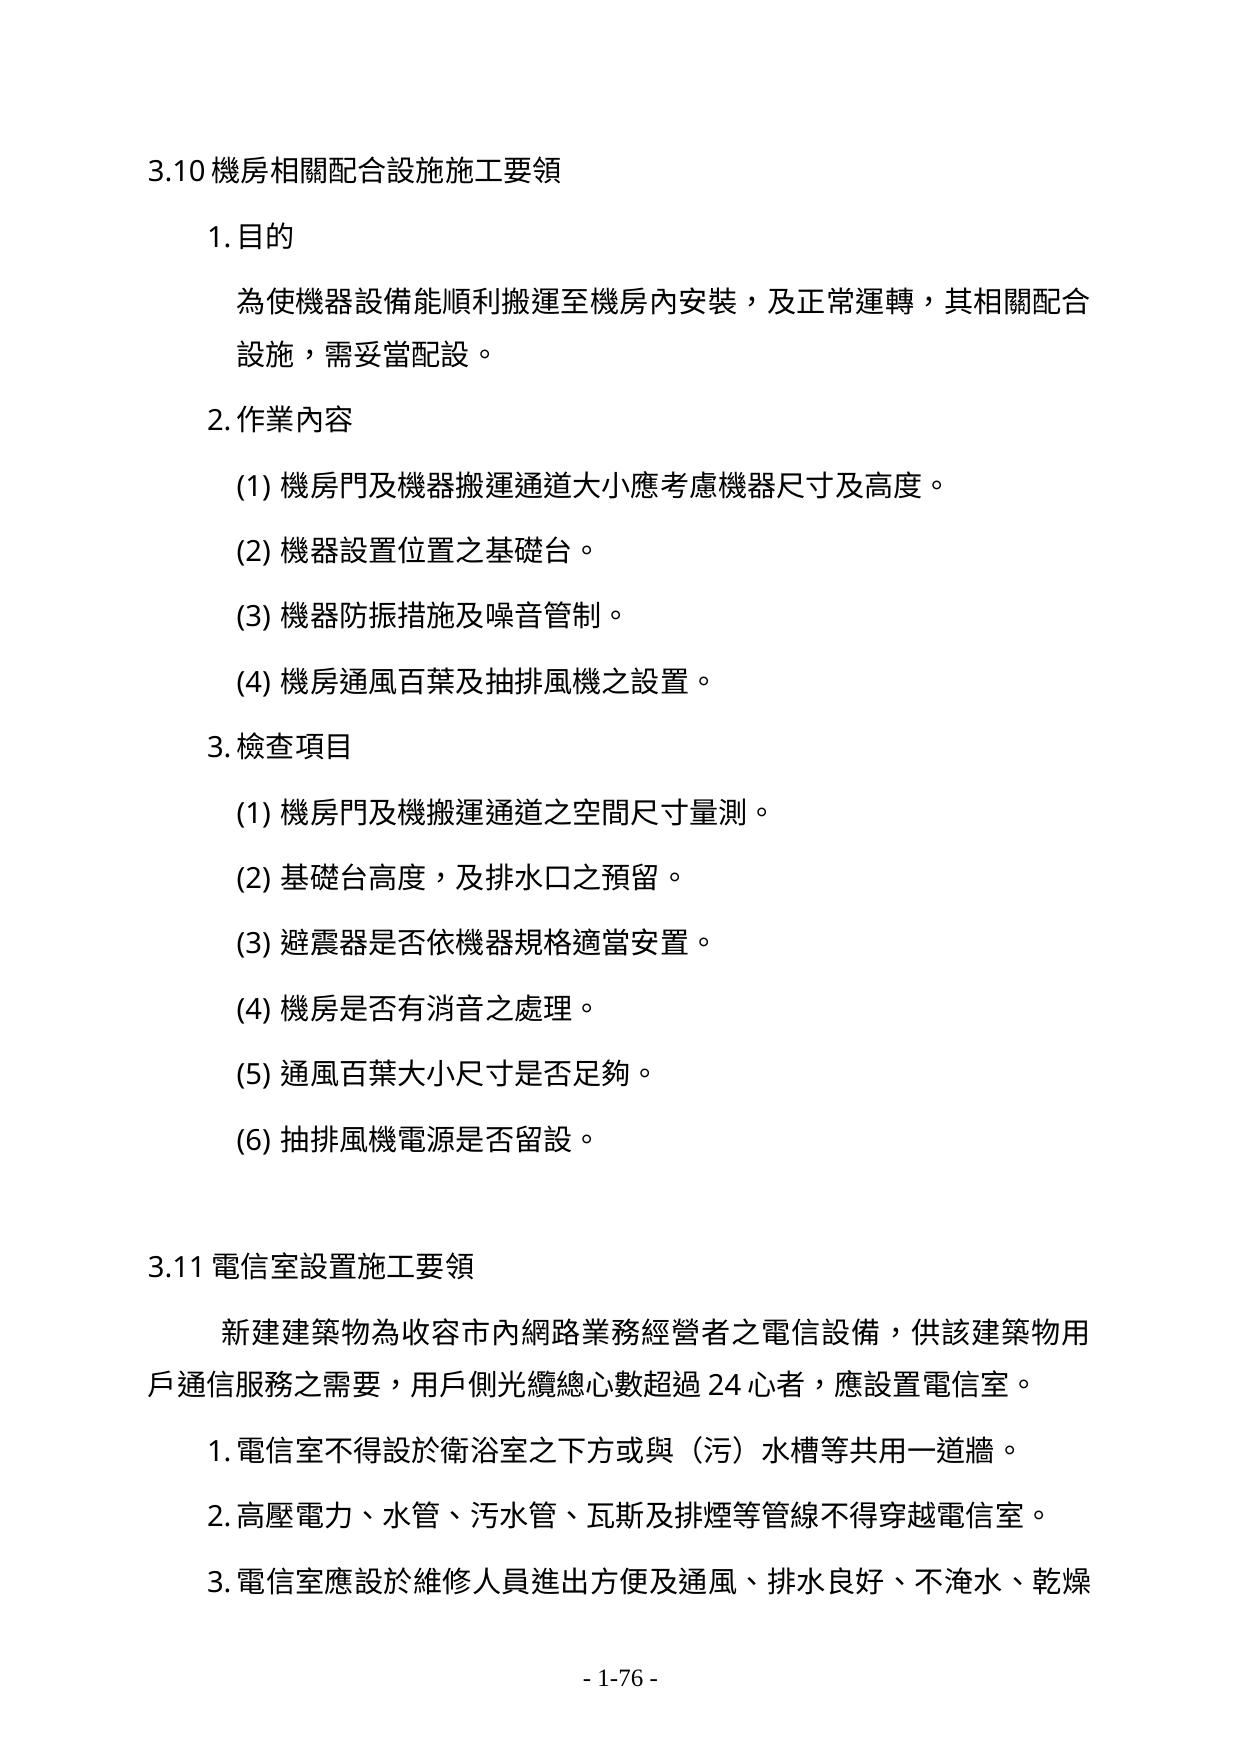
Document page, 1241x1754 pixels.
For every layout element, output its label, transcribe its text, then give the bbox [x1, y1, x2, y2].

text (1) 機房門及機器搬運通道大小應考慮機器尺寸及高度。 [236, 462, 1092, 504]
text (6) 抽排風機電源是否留設。 [236, 1116, 1092, 1159]
text (2) 基礎台高度，及排水口之預留。 [236, 854, 1092, 897]
subtitle 2. 高壓電力、水管、汚水管、瓦斯及排煙等管線不得穿越電信室。 [207, 1493, 1092, 1535]
subtitle 1. 目的 [207, 213, 1092, 256]
subtitle 3. 檢查項目 [207, 724, 1092, 766]
subtitle 3. 電信室應設於維修人員進出方便及通風、排水良好、不淹水、乾燥 [207, 1558, 1092, 1601]
text (2) 機器設置位置之基礎台。 [236, 527, 1092, 570]
subtitle 3.10機房相關配合設施施工要領 [148, 148, 1092, 190]
text (4) 機房通風百葉及抽排風機之設置。 [236, 658, 1092, 701]
text (3) 避震器是否依機器規格適當安置。 [236, 920, 1092, 962]
subtitle 3.11電信室設置施工要領 [148, 1244, 1092, 1286]
text (5) 通風百葉大小尺寸是否足夠。 [236, 1051, 1092, 1093]
subtitle 1. 電信室不得設於衛浴室之下方或與（污）水槽等共用一道牆。 [207, 1427, 1092, 1470]
text 新建建築物為收容市內網路業務經營者之電信設備，供該建築物用戶通信服務之需要，用戶側光纜總心數超過24心者，應設置電信室。 [148, 1309, 1092, 1404]
text (1) 機房門及機搬運通道之空間尺寸量測。 [236, 789, 1092, 832]
text (3) 機器防振措施及噪音管制。 [236, 593, 1092, 635]
text 為使機器設備能順利搬運至機房內安裝，及正常運轉，其相關配合設施，需妥當配設。 [236, 278, 1092, 374]
subtitle 2. 作業內容 [207, 397, 1092, 439]
text (4) 機房是否有消音之處理。 [236, 985, 1092, 1028]
